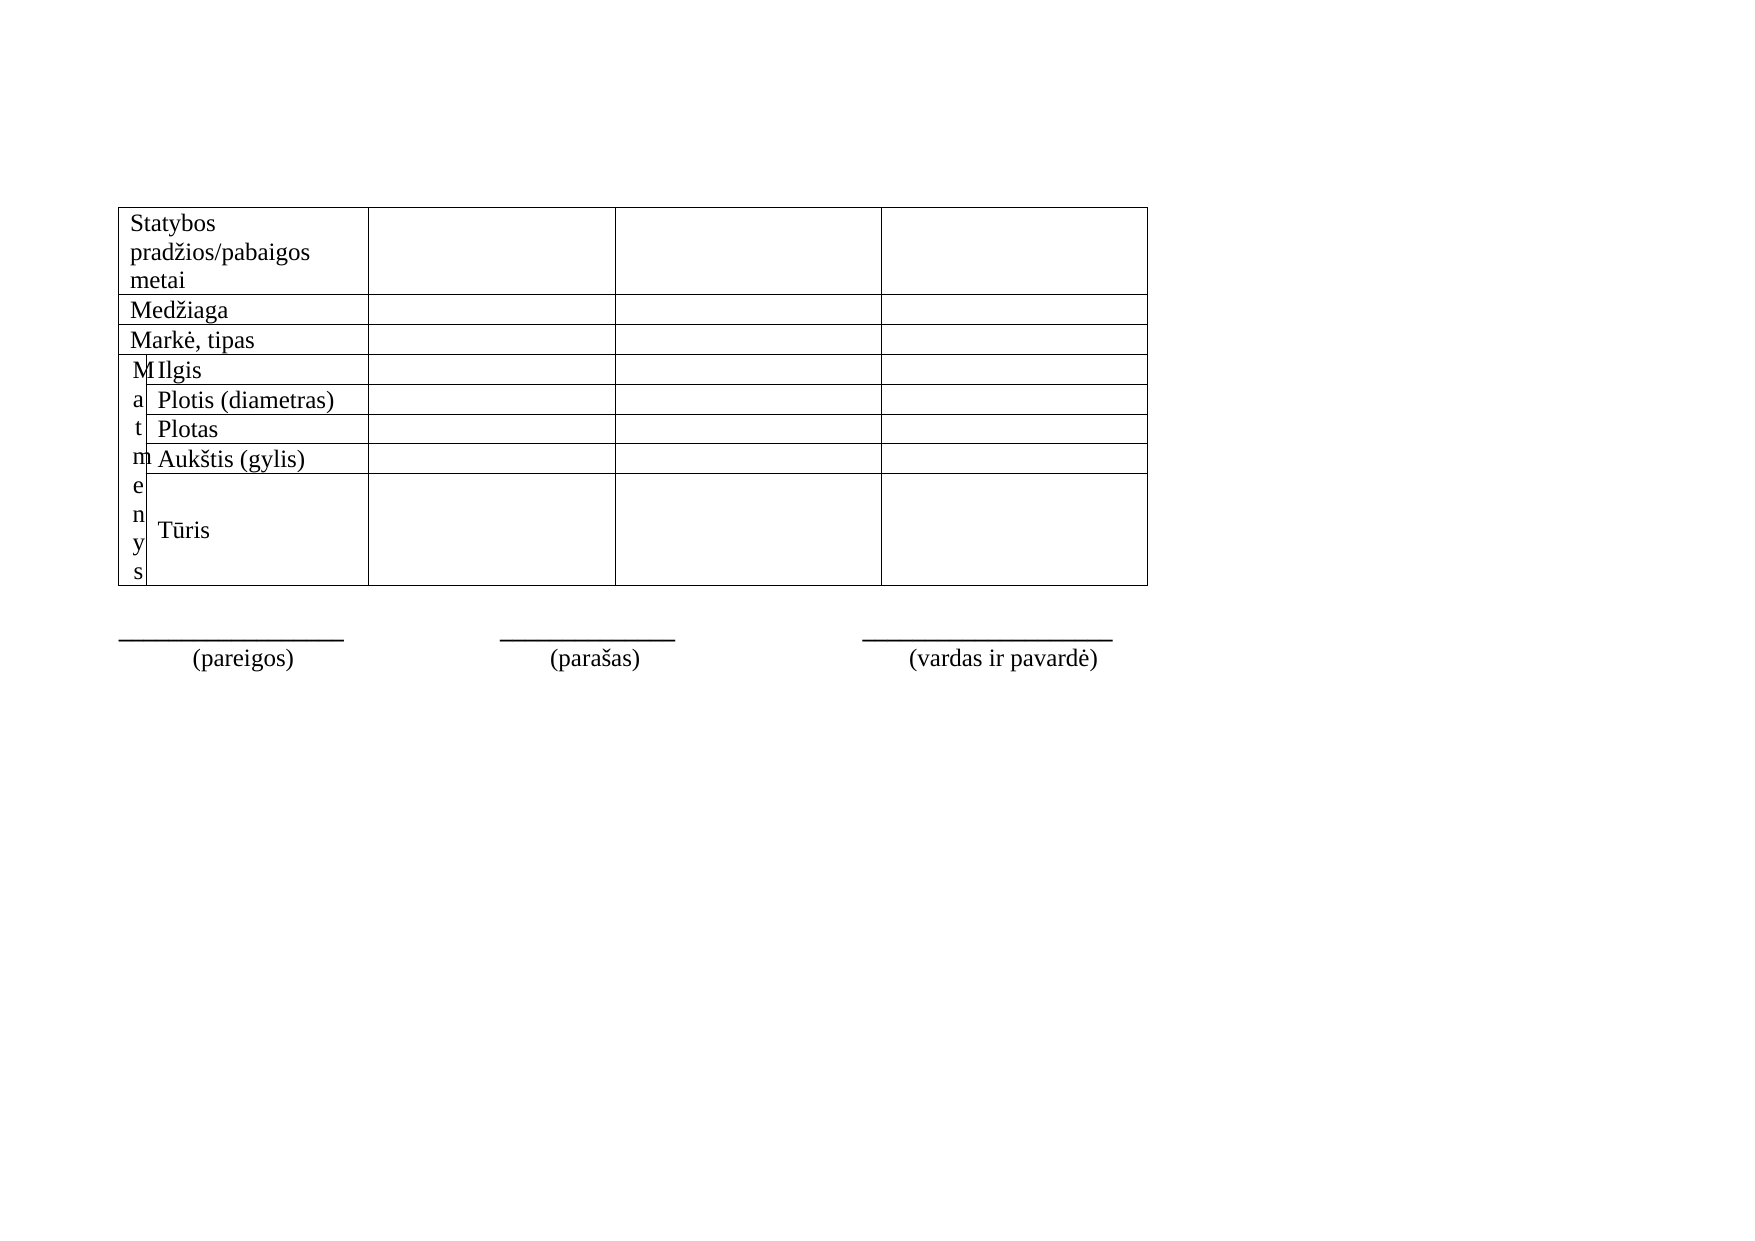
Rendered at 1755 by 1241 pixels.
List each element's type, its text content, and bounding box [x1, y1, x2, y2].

table_cell [882, 325, 1147, 354]
table_cell Statybos pradžios/pabaigos metai [119, 208, 368, 294]
table_cell [616, 208, 881, 294]
table_cell [882, 385, 1147, 413]
table_cell [882, 474, 1147, 585]
table_cell [882, 295, 1147, 324]
table_cell [882, 355, 1147, 384]
table_cell [369, 444, 615, 473]
table_cell [369, 385, 615, 413]
table_cell Tūris [147, 474, 368, 585]
text (pareigos) (parašas) (vardas ir pavardė) [118, 643, 1636, 672]
table_cell [616, 415, 881, 443]
table_cell Matmenys [119, 355, 146, 585]
table_cell [882, 208, 1147, 294]
table_cell [369, 325, 615, 354]
table_cell [369, 474, 615, 585]
table_cell Aukštis (gylis) [147, 444, 368, 473]
table_cell [616, 385, 881, 413]
table_cell Plotis (diametras) [147, 385, 368, 413]
table_cell Medžiaga [119, 295, 368, 324]
table_cell [369, 415, 615, 443]
table_cell [369, 295, 615, 324]
subtitle __________________ ______________ ____________________ [118, 615, 1636, 643]
table_cell [369, 208, 615, 294]
table_cell [616, 355, 881, 384]
table_cell Plotas [147, 415, 368, 443]
table_cell [616, 474, 881, 585]
table_cell [369, 355, 615, 384]
table_cell [882, 415, 1147, 443]
table_cell Ilgis [147, 355, 368, 384]
table_cell [616, 295, 881, 324]
table_cell Markė, tipas [119, 325, 368, 354]
table_cell [616, 325, 881, 354]
table_cell [882, 444, 1147, 473]
table_cell [616, 444, 881, 473]
